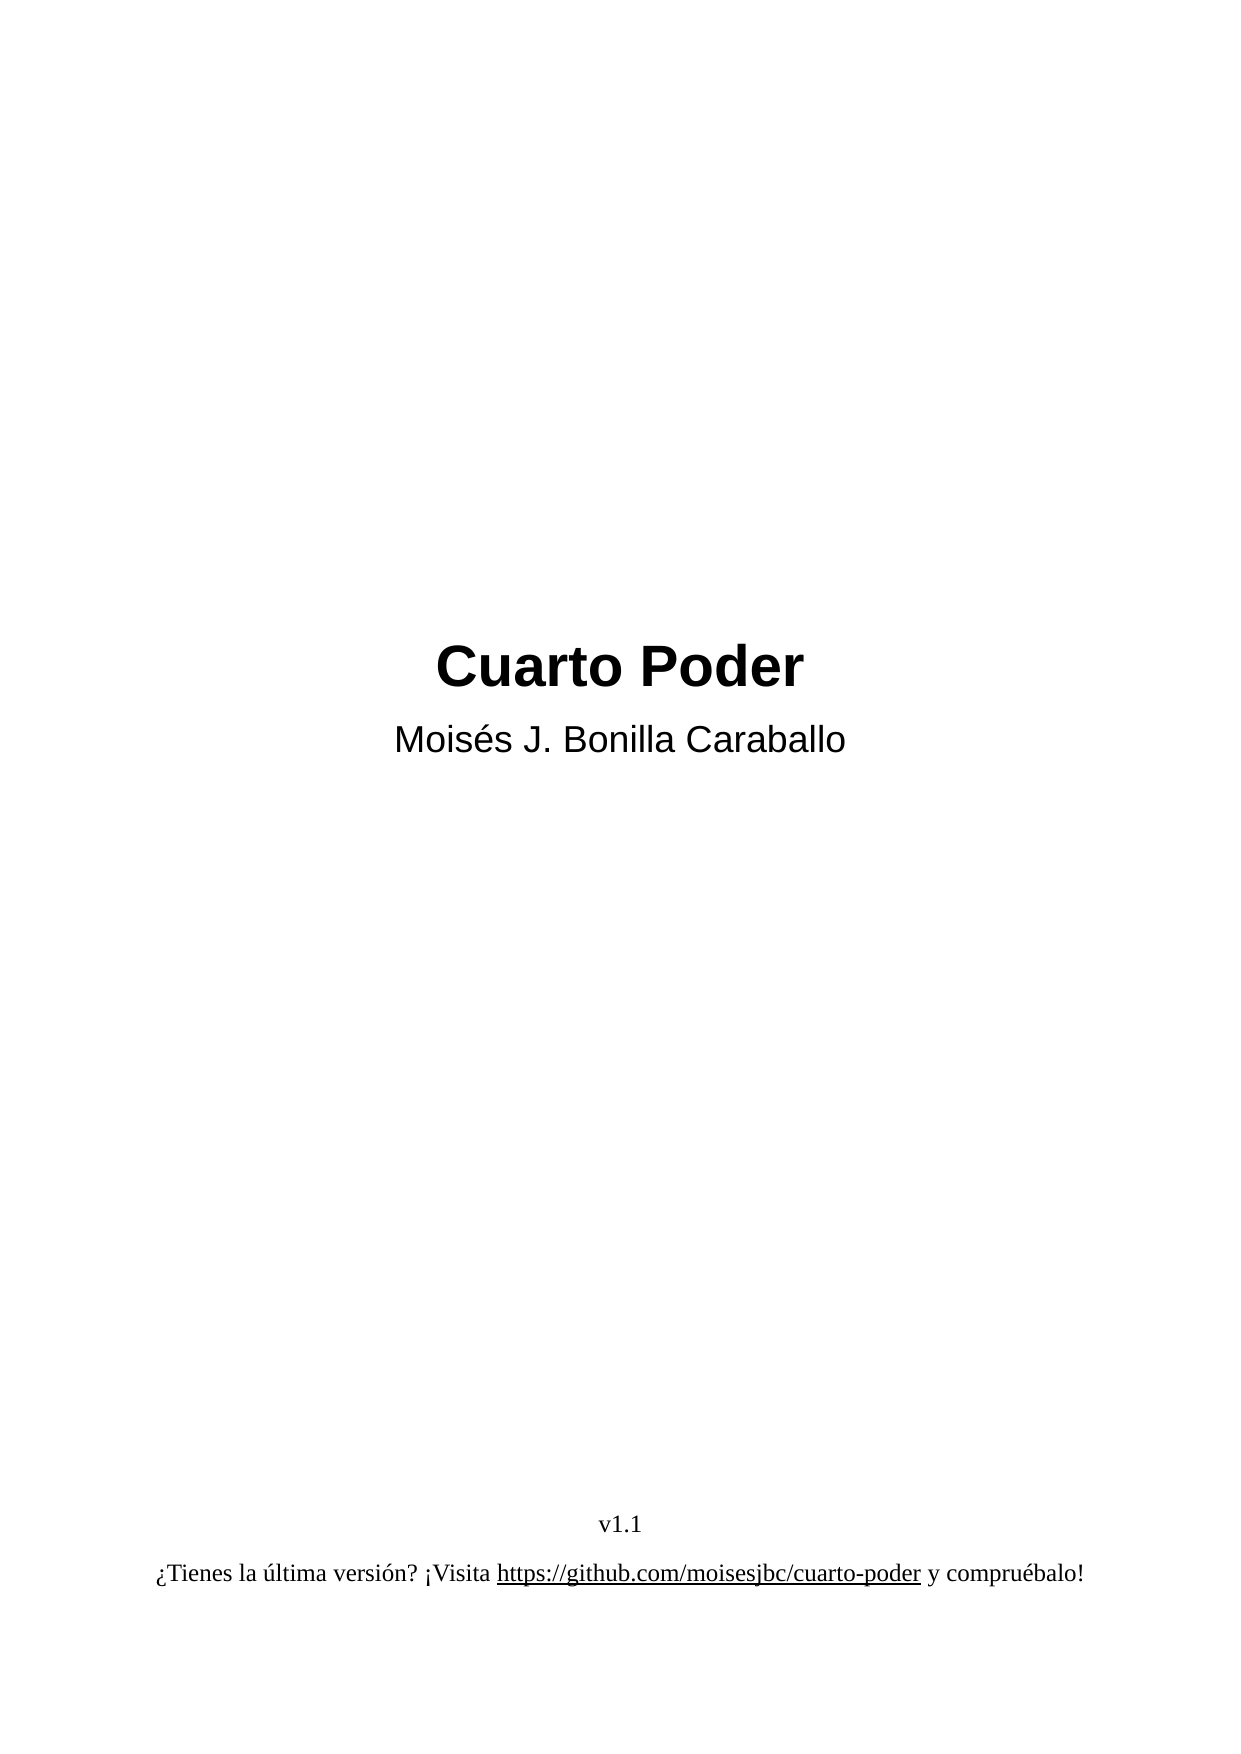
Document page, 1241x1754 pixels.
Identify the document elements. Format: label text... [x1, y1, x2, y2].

subtitle Moisés J. Bonilla Caraballo [118, 718, 1122, 761]
text v1.1 [118, 1509, 1122, 1538]
title Cuarto Poder [118, 632, 1122, 699]
text ¿Tienes la última versión? ¡Visita https://github.com/moisesjbc/cuarto-poder y compruébalo! [118, 1558, 1122, 1587]
